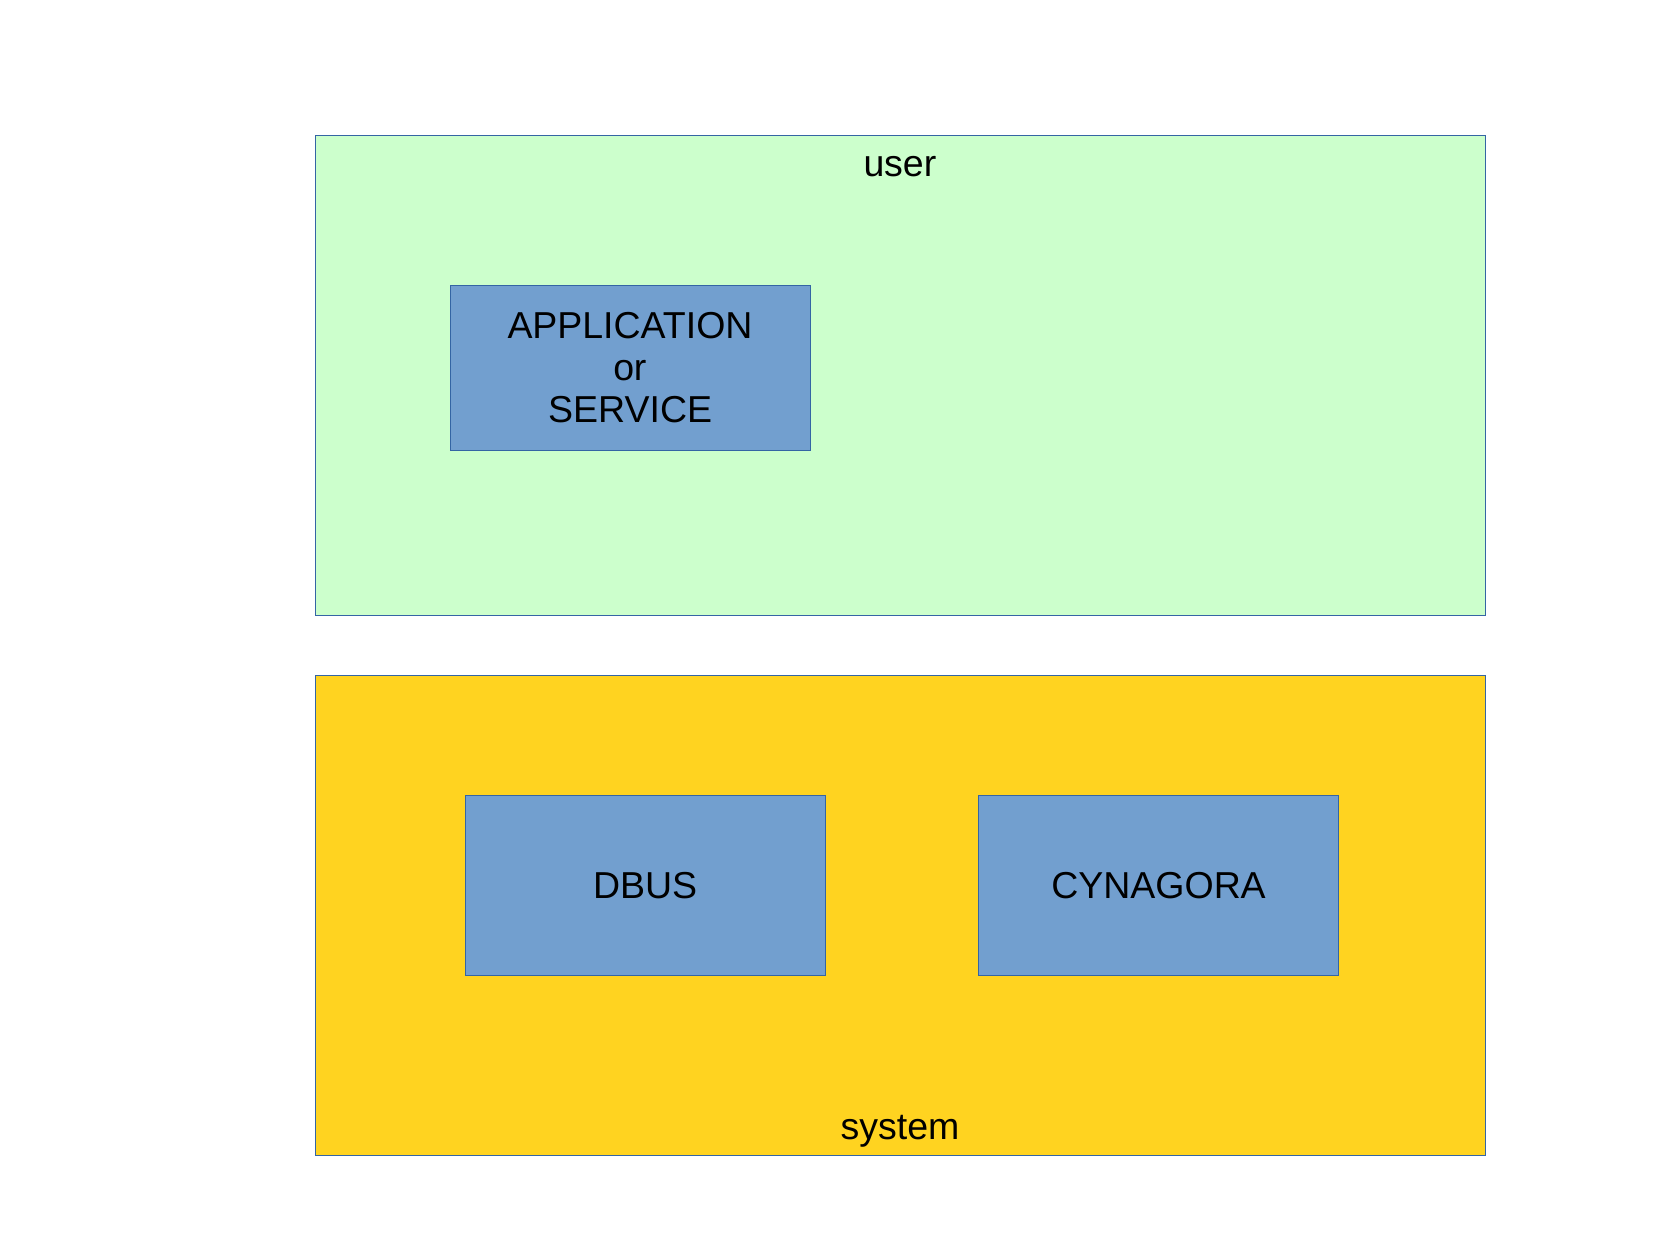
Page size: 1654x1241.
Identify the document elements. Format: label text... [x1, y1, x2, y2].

text_box APPLICATION or SERVICE [450, 285, 811, 451]
text_box user [315, 135, 1486, 616]
text_box system [315, 675, 1486, 1156]
text_box DBUS [465, 795, 826, 976]
text_box CYNAGORA [978, 795, 1339, 976]
